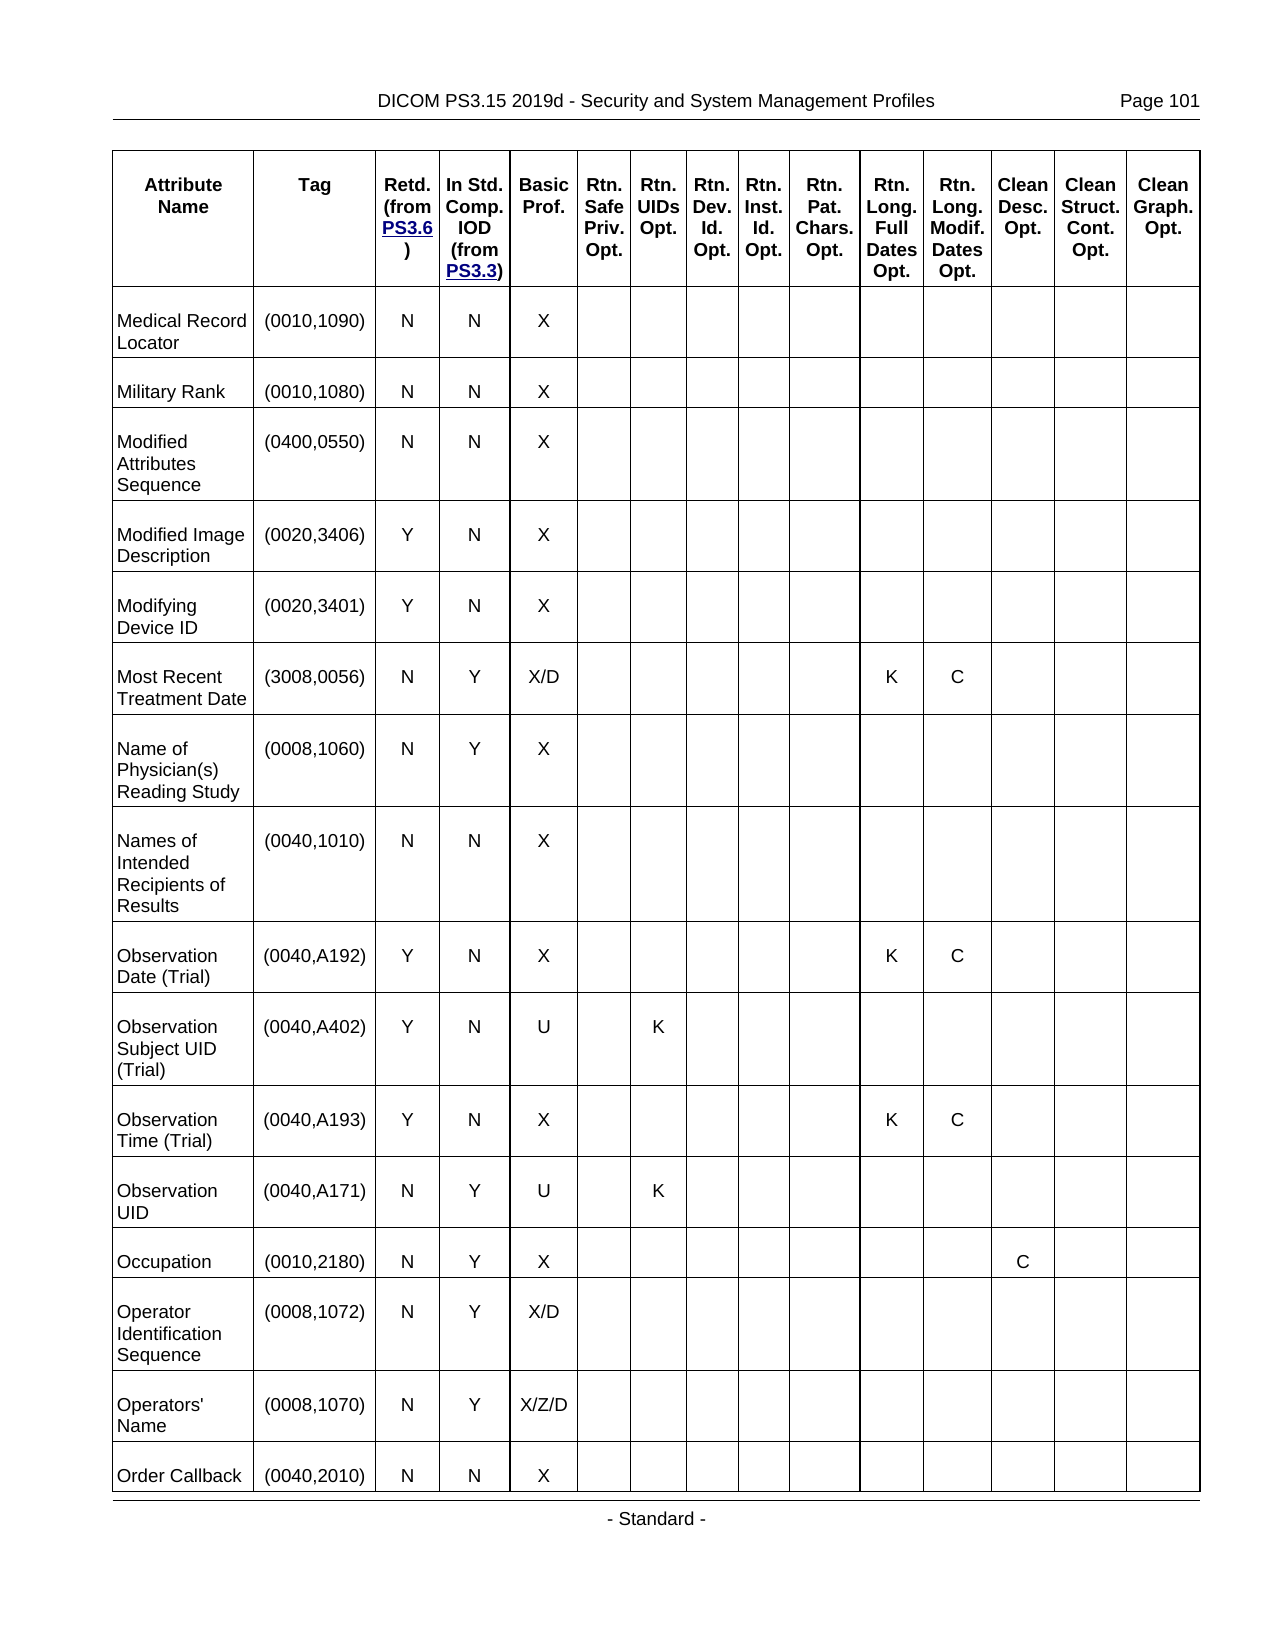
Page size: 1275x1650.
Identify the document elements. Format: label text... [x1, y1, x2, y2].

table_cell [1055, 807, 1126, 921]
table_header Retd. (from PS3.6) [376, 151, 439, 286]
table_cell [790, 572, 859, 642]
table_cell (0400,0550) [254, 408, 375, 500]
table_cell [578, 1157, 630, 1227]
table_cell [1127, 715, 1199, 806]
table_cell [687, 993, 738, 1085]
table_cell [790, 922, 859, 992]
table_header Clean Struct. Cont. Opt. [1055, 151, 1126, 286]
table_header Rtn. Dev. Id. Opt. [687, 151, 738, 286]
table_cell [687, 807, 738, 921]
table_cell [861, 501, 923, 571]
table_cell [739, 501, 789, 571]
table_cell [992, 1278, 1054, 1370]
table_cell [1055, 1228, 1126, 1277]
table_cell [739, 922, 789, 992]
table_cell [1055, 922, 1126, 992]
table_cell N [376, 408, 439, 500]
table_cell [992, 643, 1054, 713]
table_cell [578, 1442, 630, 1491]
table_cell [578, 643, 630, 713]
table_cell Occupation [113, 1228, 253, 1277]
table_cell [1127, 358, 1199, 407]
table_cell [790, 807, 859, 921]
table_cell [631, 715, 686, 806]
table_cell [631, 1371, 686, 1441]
table_cell [790, 1157, 859, 1227]
table_cell X/D [511, 1278, 577, 1370]
table_cell X/Z/D [511, 1371, 577, 1441]
table_cell Y [440, 715, 509, 806]
table_cell Names of Intended Recipients of Results [113, 807, 253, 921]
table_cell [631, 922, 686, 992]
table_cell [924, 572, 991, 642]
table_cell [687, 1442, 738, 1491]
table_cell [992, 1157, 1054, 1227]
table_cell (0040,2010) [254, 1442, 375, 1491]
table_cell [992, 1371, 1054, 1441]
table_header Clean Desc. Opt. [992, 151, 1054, 286]
table_cell [924, 1157, 991, 1227]
table_cell [631, 501, 686, 571]
table_cell (0008,1070) [254, 1371, 375, 1441]
table_cell [631, 287, 686, 357]
table_cell (0008,1060) [254, 715, 375, 806]
table_cell [1127, 1371, 1199, 1441]
table_cell [924, 1278, 991, 1370]
table_cell [861, 1371, 923, 1441]
table_cell [1127, 1086, 1199, 1156]
table_cell [1055, 572, 1126, 642]
table_cell [924, 807, 991, 921]
table_cell [1127, 993, 1199, 1085]
table_cell [578, 572, 630, 642]
table_cell [687, 715, 738, 806]
table_cell [631, 572, 686, 642]
table_cell N [440, 572, 509, 642]
table_cell [861, 1228, 923, 1277]
table_cell [1127, 501, 1199, 571]
table_cell [687, 287, 738, 357]
table_cell [578, 287, 630, 357]
table_cell X [511, 1228, 577, 1277]
table_cell [578, 922, 630, 992]
table_cell Y [376, 572, 439, 642]
table_cell [790, 408, 859, 500]
table_cell [687, 643, 738, 713]
table_cell [861, 408, 923, 500]
table_cell [687, 1278, 738, 1370]
table_cell [1055, 1442, 1126, 1491]
table_cell (0010,2180) [254, 1228, 375, 1277]
table_cell (0040,A192) [254, 922, 375, 992]
table_cell [1055, 358, 1126, 407]
table_cell Y [440, 1228, 509, 1277]
table_header Rtn. UIDs Opt. [631, 151, 686, 286]
table_cell [578, 501, 630, 571]
table_header Basic Prof. [511, 151, 577, 286]
table_cell [578, 358, 630, 407]
table_cell [1127, 807, 1199, 921]
table_cell [578, 1228, 630, 1277]
table_cell [924, 501, 991, 571]
table_cell N [440, 807, 509, 921]
table_cell Military Rank [113, 358, 253, 407]
table_cell (3008,0056) [254, 643, 375, 713]
table_cell Medical Record Locator [113, 287, 253, 357]
table_cell [578, 1278, 630, 1370]
table_cell [992, 993, 1054, 1085]
table_cell [790, 1371, 859, 1441]
table_cell [861, 287, 923, 357]
table_cell Modifying Device ID [113, 572, 253, 642]
table_cell [924, 715, 991, 806]
table_cell [1127, 922, 1199, 992]
table_cell N [440, 287, 509, 357]
table_cell Y [440, 1157, 509, 1227]
table_cell [1127, 1157, 1199, 1227]
table_cell Y [440, 1371, 509, 1441]
table_cell K [861, 643, 923, 713]
table_cell [739, 1371, 789, 1441]
table_cell K [631, 1157, 686, 1227]
table_cell [1055, 408, 1126, 500]
table_cell [861, 1278, 923, 1370]
table_cell [739, 1228, 789, 1277]
table_cell Y [376, 1086, 439, 1156]
table_cell [992, 358, 1054, 407]
table_cell [687, 572, 738, 642]
table_cell Y [440, 1278, 509, 1370]
table_cell N [376, 807, 439, 921]
table_cell [992, 287, 1054, 357]
table_cell [631, 408, 686, 500]
table_cell N [440, 408, 509, 500]
table_cell [578, 408, 630, 500]
table_cell [861, 715, 923, 806]
table_cell Operator Identification Sequence [113, 1278, 253, 1370]
table_cell [578, 715, 630, 806]
table_cell [687, 1157, 738, 1227]
table_cell N [440, 358, 509, 407]
table_header Rtn. Safe Priv. Opt. [578, 151, 630, 286]
table_cell [924, 993, 991, 1085]
table_cell X [511, 1442, 577, 1491]
table_cell [992, 501, 1054, 571]
table_cell N [376, 358, 439, 407]
table_header In Std. Comp. IOD (from PS3.3) [440, 151, 509, 286]
table_cell N [376, 1371, 439, 1441]
table_cell [992, 807, 1054, 921]
table_header Rtn. Pat. Chars. Opt. [790, 151, 859, 286]
table_cell [739, 807, 789, 921]
table_cell X [511, 1086, 577, 1156]
table_cell Name of Physician(s) Reading Study [113, 715, 253, 806]
table_header Rtn. Long. Full Dates Opt. [861, 151, 923, 286]
table_cell [1055, 993, 1126, 1085]
table_cell C [992, 1228, 1054, 1277]
table_cell N [376, 1442, 439, 1491]
table_cell [739, 1442, 789, 1491]
table_cell [1055, 287, 1126, 357]
table_cell Observation Subject UID (Trial) [113, 993, 253, 1085]
table_header Rtn. Long. Modif. Dates Opt. [924, 151, 991, 286]
table_cell Y [440, 643, 509, 713]
table_cell [790, 1228, 859, 1277]
table_cell N [376, 287, 439, 357]
table_cell [739, 358, 789, 407]
table_cell [992, 1442, 1054, 1491]
table_cell [992, 1086, 1054, 1156]
table_cell [924, 1442, 991, 1491]
table_cell [739, 993, 789, 1085]
table_cell [790, 358, 859, 407]
table_cell K [861, 922, 923, 992]
table_cell [631, 1278, 686, 1370]
table_cell [992, 922, 1054, 992]
table_cell [861, 993, 923, 1085]
table_cell N [440, 1086, 509, 1156]
table_cell [631, 1228, 686, 1277]
table_cell [924, 1228, 991, 1277]
table_cell [790, 287, 859, 357]
table_cell N [440, 993, 509, 1085]
table_cell [861, 1442, 923, 1491]
table_cell (0040,A193) [254, 1086, 375, 1156]
table_cell X [511, 715, 577, 806]
table_cell [578, 807, 630, 921]
table_cell C [924, 643, 991, 713]
table_cell [790, 1086, 859, 1156]
table_cell X [511, 358, 577, 407]
table_cell [861, 1157, 923, 1227]
table_cell [1055, 715, 1126, 806]
table_cell N [376, 643, 439, 713]
table_cell [790, 501, 859, 571]
table_cell X [511, 572, 577, 642]
table_cell X [511, 807, 577, 921]
table_cell [1055, 1278, 1126, 1370]
table_cell Operators' Name [113, 1371, 253, 1441]
table_cell X [511, 408, 577, 500]
table_cell Y [376, 501, 439, 571]
table_cell [739, 408, 789, 500]
table_cell [687, 358, 738, 407]
table_cell [861, 807, 923, 921]
table_header Rtn. Inst. Id. Opt. [739, 151, 789, 286]
table_cell [790, 1442, 859, 1491]
table_cell N [440, 922, 509, 992]
table_cell N [376, 1278, 439, 1370]
table_cell N [376, 1157, 439, 1227]
table_cell [631, 643, 686, 713]
table_cell [687, 1371, 738, 1441]
table_cell N [376, 1228, 439, 1277]
table_cell [1127, 408, 1199, 500]
table_cell N [440, 501, 509, 571]
table_cell [631, 358, 686, 407]
table_cell [739, 715, 789, 806]
table_cell [924, 408, 991, 500]
table_cell K [861, 1086, 923, 1156]
table_cell C [924, 922, 991, 992]
table_cell X [511, 287, 577, 357]
table_cell N [440, 1442, 509, 1491]
table_cell Observation Date (Trial) [113, 922, 253, 992]
table_cell [1055, 1371, 1126, 1441]
table_cell [1127, 1228, 1199, 1277]
table_cell [1055, 643, 1126, 713]
table_cell [1127, 643, 1199, 713]
table_cell Order Callback [113, 1442, 253, 1491]
table_cell [861, 358, 923, 407]
table_cell X [511, 922, 577, 992]
table_cell [1127, 287, 1199, 357]
table_cell [924, 287, 991, 357]
table_cell [739, 1278, 789, 1370]
table_cell Modified Image Description [113, 501, 253, 571]
table_cell [739, 572, 789, 642]
table_cell [924, 358, 991, 407]
table_cell (0010,1090) [254, 287, 375, 357]
table_cell [790, 993, 859, 1085]
table_cell Most Recent Treatment Date [113, 643, 253, 713]
table_header Attribute Name [113, 151, 253, 286]
table_cell (0020,3401) [254, 572, 375, 642]
table_cell [578, 993, 630, 1085]
table_cell Observation Time (Trial) [113, 1086, 253, 1156]
table_cell (0040,1010) [254, 807, 375, 921]
table_cell [924, 1371, 991, 1441]
table_header Clean Graph. Opt. [1127, 151, 1199, 286]
table_cell [687, 408, 738, 500]
table_cell U [511, 1157, 577, 1227]
table_cell K [631, 993, 686, 1085]
table_cell (0010,1080) [254, 358, 375, 407]
table_cell (0040,A171) [254, 1157, 375, 1227]
table_cell (0040,A402) [254, 993, 375, 1085]
table_cell [790, 643, 859, 713]
table_cell Y [376, 922, 439, 992]
table_cell [992, 715, 1054, 806]
table_cell U [511, 993, 577, 1085]
table_cell [631, 1086, 686, 1156]
table_cell Observation UID [113, 1157, 253, 1227]
table_cell [687, 501, 738, 571]
table_cell C [924, 1086, 991, 1156]
table_cell (0008,1072) [254, 1278, 375, 1370]
table_cell X [511, 501, 577, 571]
table_cell [578, 1371, 630, 1441]
table_cell [790, 1278, 859, 1370]
table_cell Y [376, 993, 439, 1085]
table_cell Modified Attributes Sequence [113, 408, 253, 500]
table_cell [1127, 1278, 1199, 1370]
table_cell [739, 643, 789, 713]
table_cell [992, 572, 1054, 642]
table_cell [578, 1086, 630, 1156]
table_cell X/D [511, 643, 577, 713]
table_header Tag [254, 151, 375, 286]
table_cell [687, 922, 738, 992]
table_cell [1055, 501, 1126, 571]
table_cell (0020,3406) [254, 501, 375, 571]
table_cell [1127, 1442, 1199, 1491]
table_cell [992, 408, 1054, 500]
table_cell [631, 807, 686, 921]
table_cell [739, 287, 789, 357]
table_cell [1055, 1157, 1126, 1227]
table_cell [687, 1086, 738, 1156]
table_cell [631, 1442, 686, 1491]
table_cell [687, 1228, 738, 1277]
table_cell [861, 572, 923, 642]
table_cell [790, 715, 859, 806]
table_cell [1055, 1086, 1126, 1156]
table_cell N [376, 715, 439, 806]
table_cell [1127, 572, 1199, 642]
table_cell [739, 1086, 789, 1156]
table_cell [739, 1157, 789, 1227]
